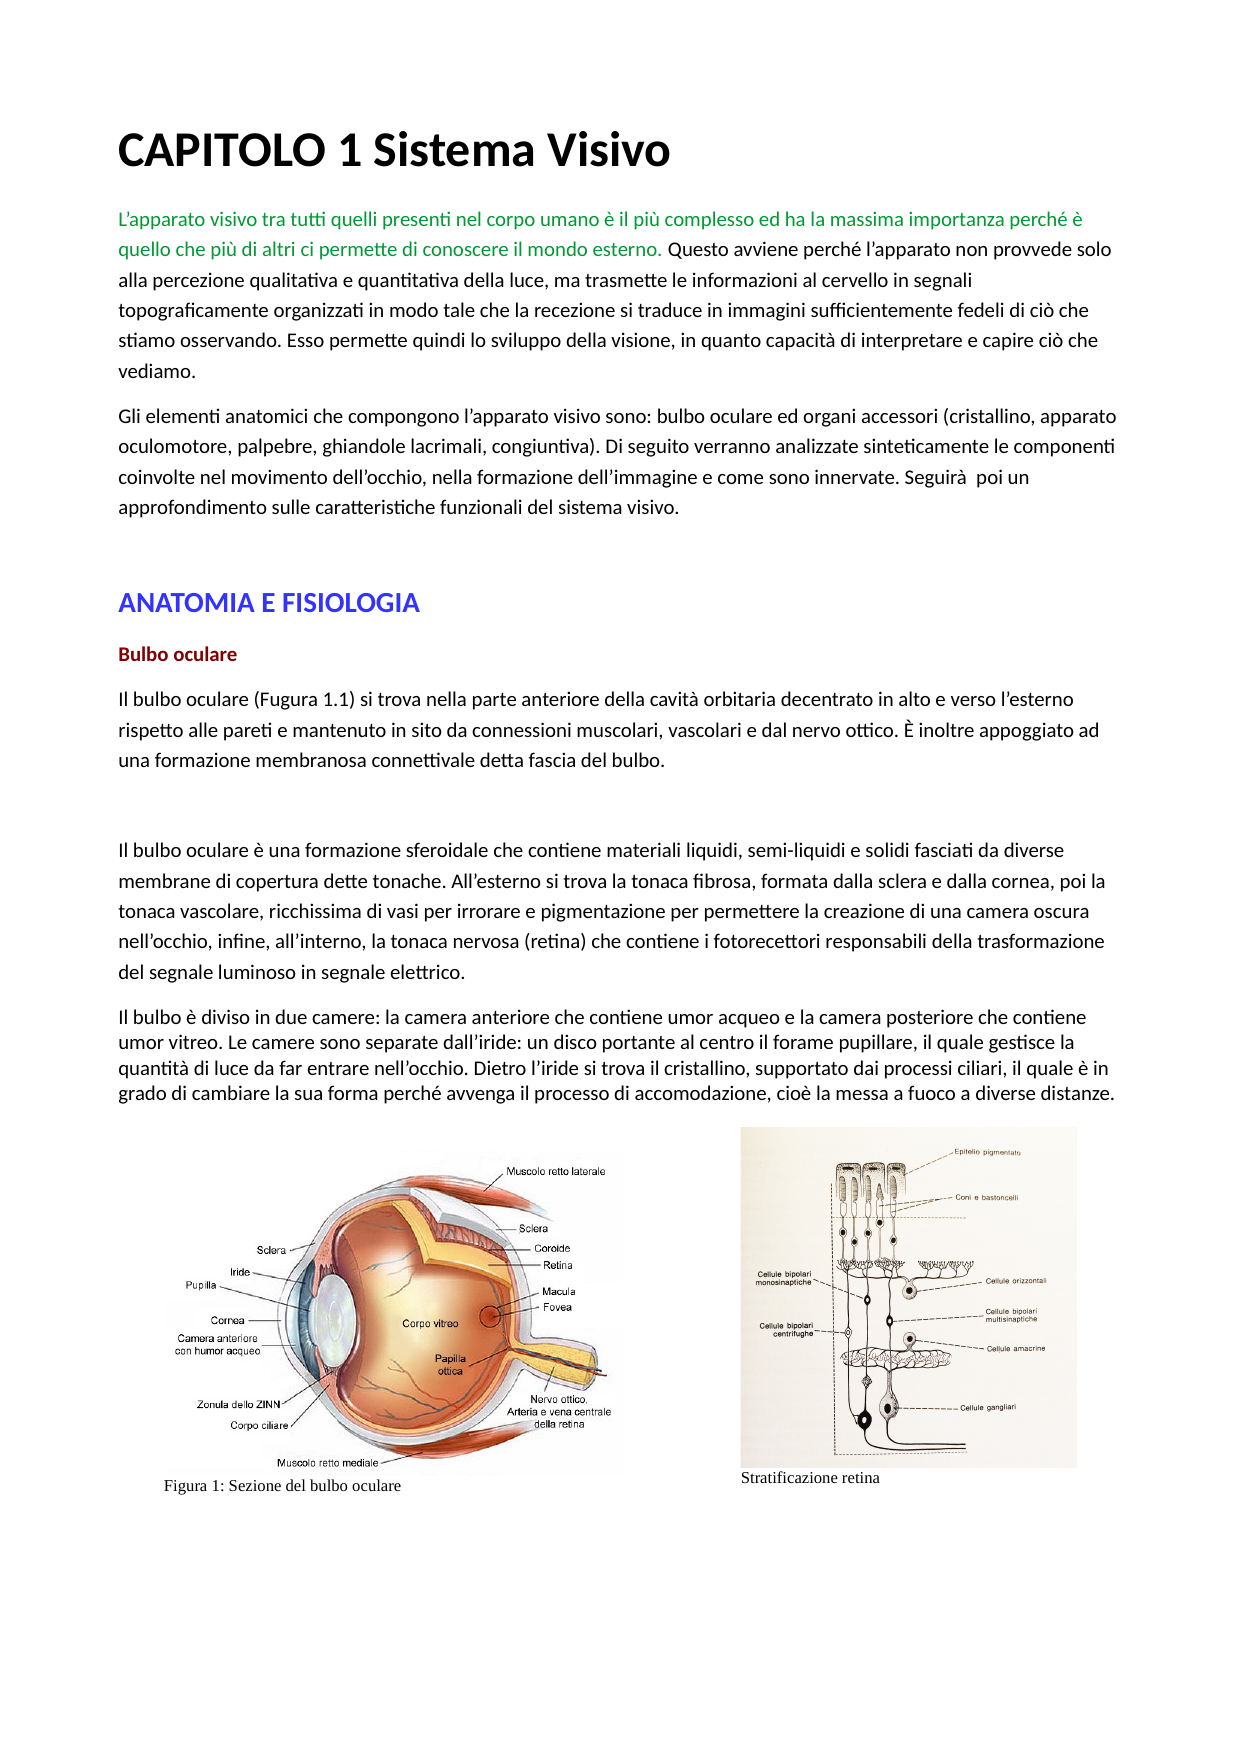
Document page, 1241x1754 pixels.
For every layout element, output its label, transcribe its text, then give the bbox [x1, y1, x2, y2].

text Figura 1: Sezione del bulbo oculare [164, 1476, 623, 1495]
picture [740, 1127, 1077, 1468]
text Il bulbo oculare (Fugura 1.1) si trova nella parte anteriore della cavità orbitaria decentrato in alto e verso l’esterno rispetto alle pareti e mantenuto in sito da connessioni muscolari, vascolari e dal nervo ottico. È inoltre appoggiato ad una formazione membranosa connettivale detta fascia del bulbo. [118, 687, 1122, 773]
text Il bulbo è diviso in due camere: la camera anteriore che contiene umor acqueo e la camera posteriore che contiene umor vitreo. Le camere sono separate dall’iride: un disco portante al centro il forame pupillare, il quale gestisce la quantità di luce da far entrare nell’occhio. Dietro l’iride si trova il cristallino, supportato dai processi ciliari, il quale è in grado di cambiare la sua forma perché avvenga il processo di accomodazione, cioè la messa a fuoco a diverse distanze. [118, 1004, 1122, 1106]
text Stratificazione retina [741, 1468, 1077, 1487]
picture [163, 1151, 623, 1476]
text ANATOMIA E FISIOLOGIA [118, 584, 1122, 620]
text L’apparato visivo tra tutti quelli presenti nel corpo umano è il più complesso ed ha la massima importanza perché è quello che più di altri ci permette di conoscere il mondo esterno. Questo avviene perché l’apparato non provvede solo alla percezione qualitativa e quantitativa della luce, ma trasmette le informazioni al cervello in segnali topograficamente organizzati in modo tale che la recezione si traduce in immagini sufficientemente fedeli di ciò che stiamo osservando. Esso permette quindi lo sviluppo della visione, in quanto capacità di interpretare e capire ciò che vediamo. [118, 206, 1122, 383]
text Gli elementi anatomici che compongono l’apparato visivo sono: bulbo oculare ed organi accessori (cristallino, apparato oculomotore, palpebre, ghiandole lacrimali, congiuntiva). Di seguito verranno analizzate sinteticamente le componenti coinvolte nel movimento dell’occhio, nella formazione dell’immagine e come sono innervate. Seguirà poi un approfondimento sulle caratteristiche funzionali del sistema visivo. [118, 403, 1122, 520]
text CAPITOLO 1 Sistema Visivo [118, 118, 1122, 179]
text Il bulbo oculare è una formazione sferoidale che contiene materiali liquidi, semi-liquidi e solidi fasciati da diverse membrane di copertura dette tonache. All’esterno si trova la tonaca fibrosa, formata dalla sclera e dalla cornea, poi la tonaca vascolare, ricchissima di vasi per irrorare e pigmentazione per permettere la creazione di una camera oscura nell’occhio, infine, all’interno, la tonaca nervosa (retina) che contiene i fotorecettori responsabili della trasformazione del segnale luminoso in segnale elettrico. [118, 837, 1122, 984]
text Bulbo oculare [118, 642, 1122, 667]
